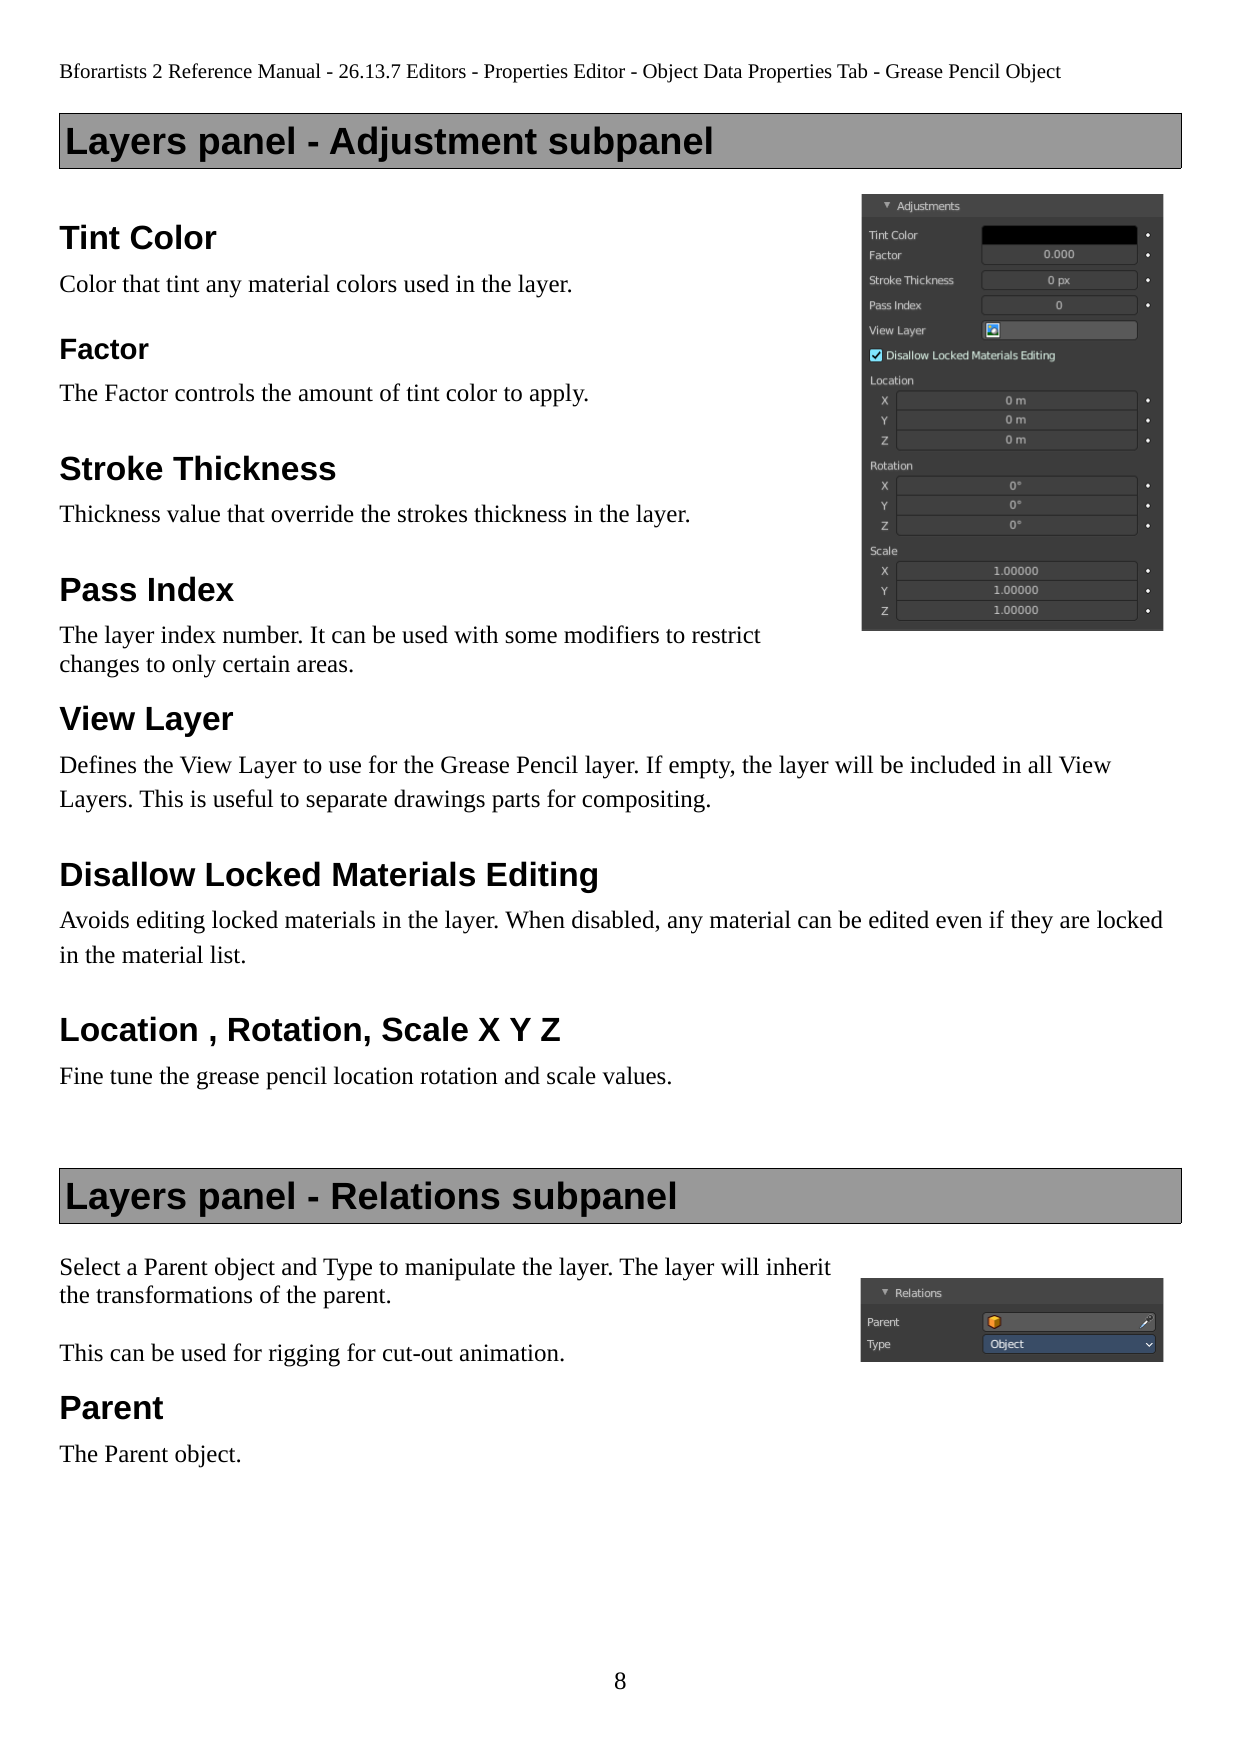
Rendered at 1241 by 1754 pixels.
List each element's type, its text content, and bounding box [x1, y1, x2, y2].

picture [860, 1278, 1164, 1362]
subtitle Parent [59, 1388, 1181, 1426]
text Defines the View Layer to use for the Grease Pencil layer. If empty, the layer will be included in all View Layers. This is useful to separate drawings parts for compositing. [59, 750, 1181, 813]
text The Factor controls the amount of tint color to apply. [59, 378, 861, 407]
picture [861, 194, 1164, 631]
text Fine tune the grease pencil location rotation and scale values. [59, 1061, 1181, 1090]
table_header Layers panel - Relations subpanel [60, 1169, 1181, 1223]
subtitle [1164, 448, 1181, 487]
subtitle Stroke Thickness [59, 448, 861, 487]
subtitle Disallow Locked Materials Editing [59, 854, 1181, 893]
text Color that tint any material colors used in the layer. [59, 269, 861, 297]
text Avoids editing locked materials in the layer. When disabled, any material can be edited even if they are locked in the material list. [59, 906, 1181, 969]
text This can be used for rigging for cut-out animation. [59, 1338, 1181, 1367]
subtitle Tint Color [59, 217, 861, 256]
table_header Layers panel - Adjustment subpanel [60, 114, 1181, 168]
subtitle [1164, 217, 1181, 256]
subtitle View Layer [59, 699, 1181, 738]
subtitle Factor [59, 332, 861, 366]
subtitle [1164, 332, 1181, 366]
subtitle [1164, 569, 1181, 608]
text Thickness value that override the strokes thickness in the layer. [59, 499, 861, 528]
subtitle Pass Index [59, 569, 861, 608]
text Select a Parent object and Type to manipulate the layer. The layer will inherit the transformations of the parent. [59, 1252, 1181, 1309]
subtitle Location , Rotation, Scale X Y Z [59, 1010, 1181, 1049]
text The Parent object. [59, 1439, 1181, 1467]
text The layer index number. It can be used with some modifiers to restrict changes to only certain areas. [59, 621, 1181, 678]
